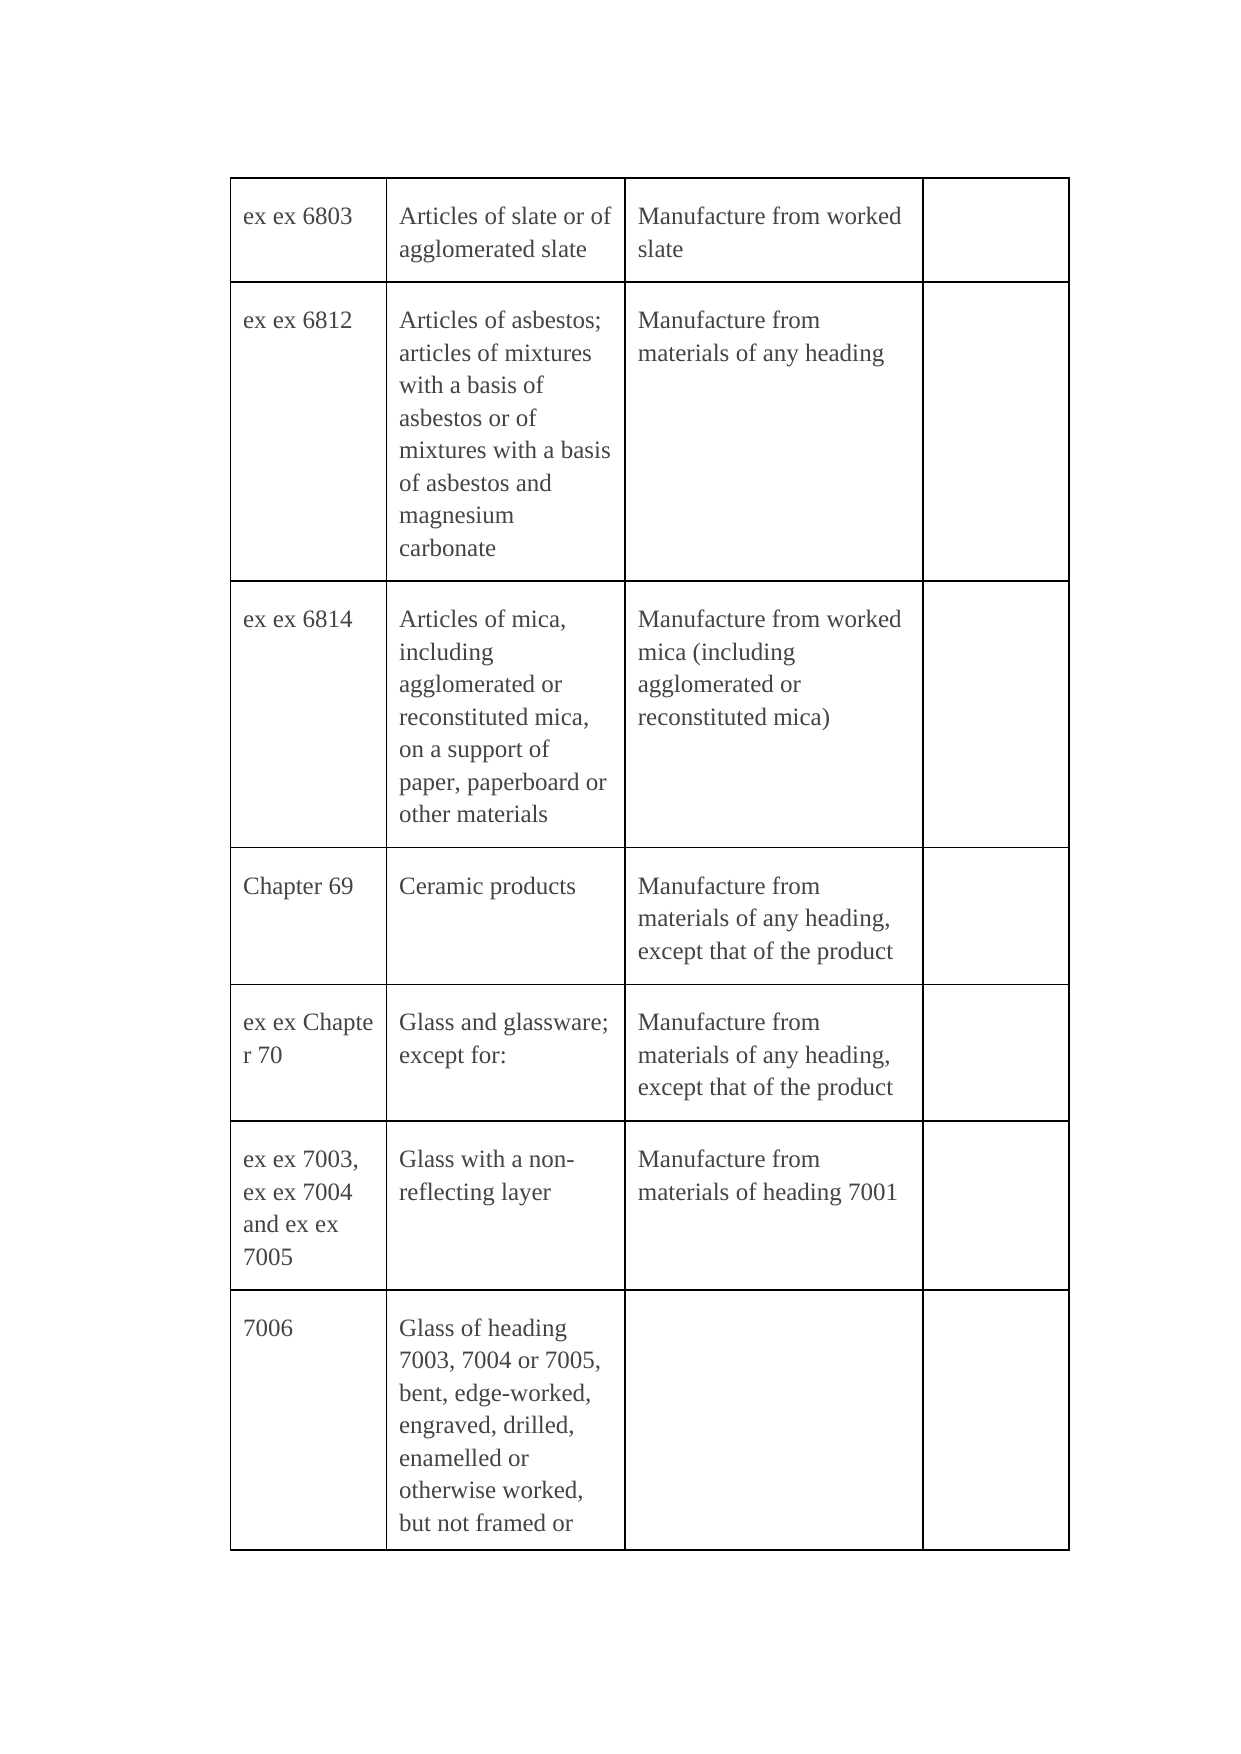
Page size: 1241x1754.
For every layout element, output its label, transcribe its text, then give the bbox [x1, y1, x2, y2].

table_cell Manufacture from worked slate [626, 179, 922, 281]
table_cell [924, 1122, 1068, 1289]
table_cell [924, 848, 1068, 983]
table_cell [924, 283, 1068, 580]
table_cell ex ex 6803 [231, 179, 386, 281]
table_cell [924, 985, 1068, 1120]
table_cell [924, 179, 1068, 281]
table_cell ex ex Chapter 70 [231, 985, 386, 1120]
table_cell ex ex 7003, ex ex 7004 and ex ex 7005 [231, 1122, 386, 1289]
table_cell ex ex 6814 [231, 582, 386, 847]
table_cell Articles of asbestos; articles of mixtures with a basis of asbestos or of mixtures with a basis of asbestos and magnesium carbonate [387, 283, 624, 580]
table_cell Manufacture from materials of any heading [626, 283, 922, 580]
table_cell [626, 1291, 922, 1549]
table_cell Manufacture from materials of any heading, except that of the product [626, 848, 922, 983]
table_cell Glass of heading 7003, 7004 or 7005, bent, edge-worked, engraved, drilled, enamelled or otherwise worked, but not framed or [387, 1291, 624, 1549]
table_cell 7006 [231, 1291, 386, 1549]
table_cell Glass with a non-reflecting layer [387, 1122, 624, 1289]
table_cell Manufacture from worked mica (including agglomerated or reconstituted mica) [626, 582, 922, 847]
table_cell [924, 582, 1068, 847]
table_cell Manufacture from materials of any heading, except that of the product [626, 985, 922, 1120]
table_cell Glass and glassware; except for: [387, 985, 624, 1120]
table_cell Ceramic products [387, 848, 624, 983]
table_cell [924, 1291, 1068, 1549]
table_cell Manufacture from materials of heading 7001 [626, 1122, 922, 1289]
table_cell ex ex 6812 [231, 283, 386, 580]
table_cell Articles of slate or of agglomerated slate [387, 179, 624, 281]
table_cell Articles of mica, including agglomerated or reconstituted mica, on a support of paper, paperboard or other materials [387, 582, 624, 847]
table_cell Chapter 69 [231, 848, 386, 983]
